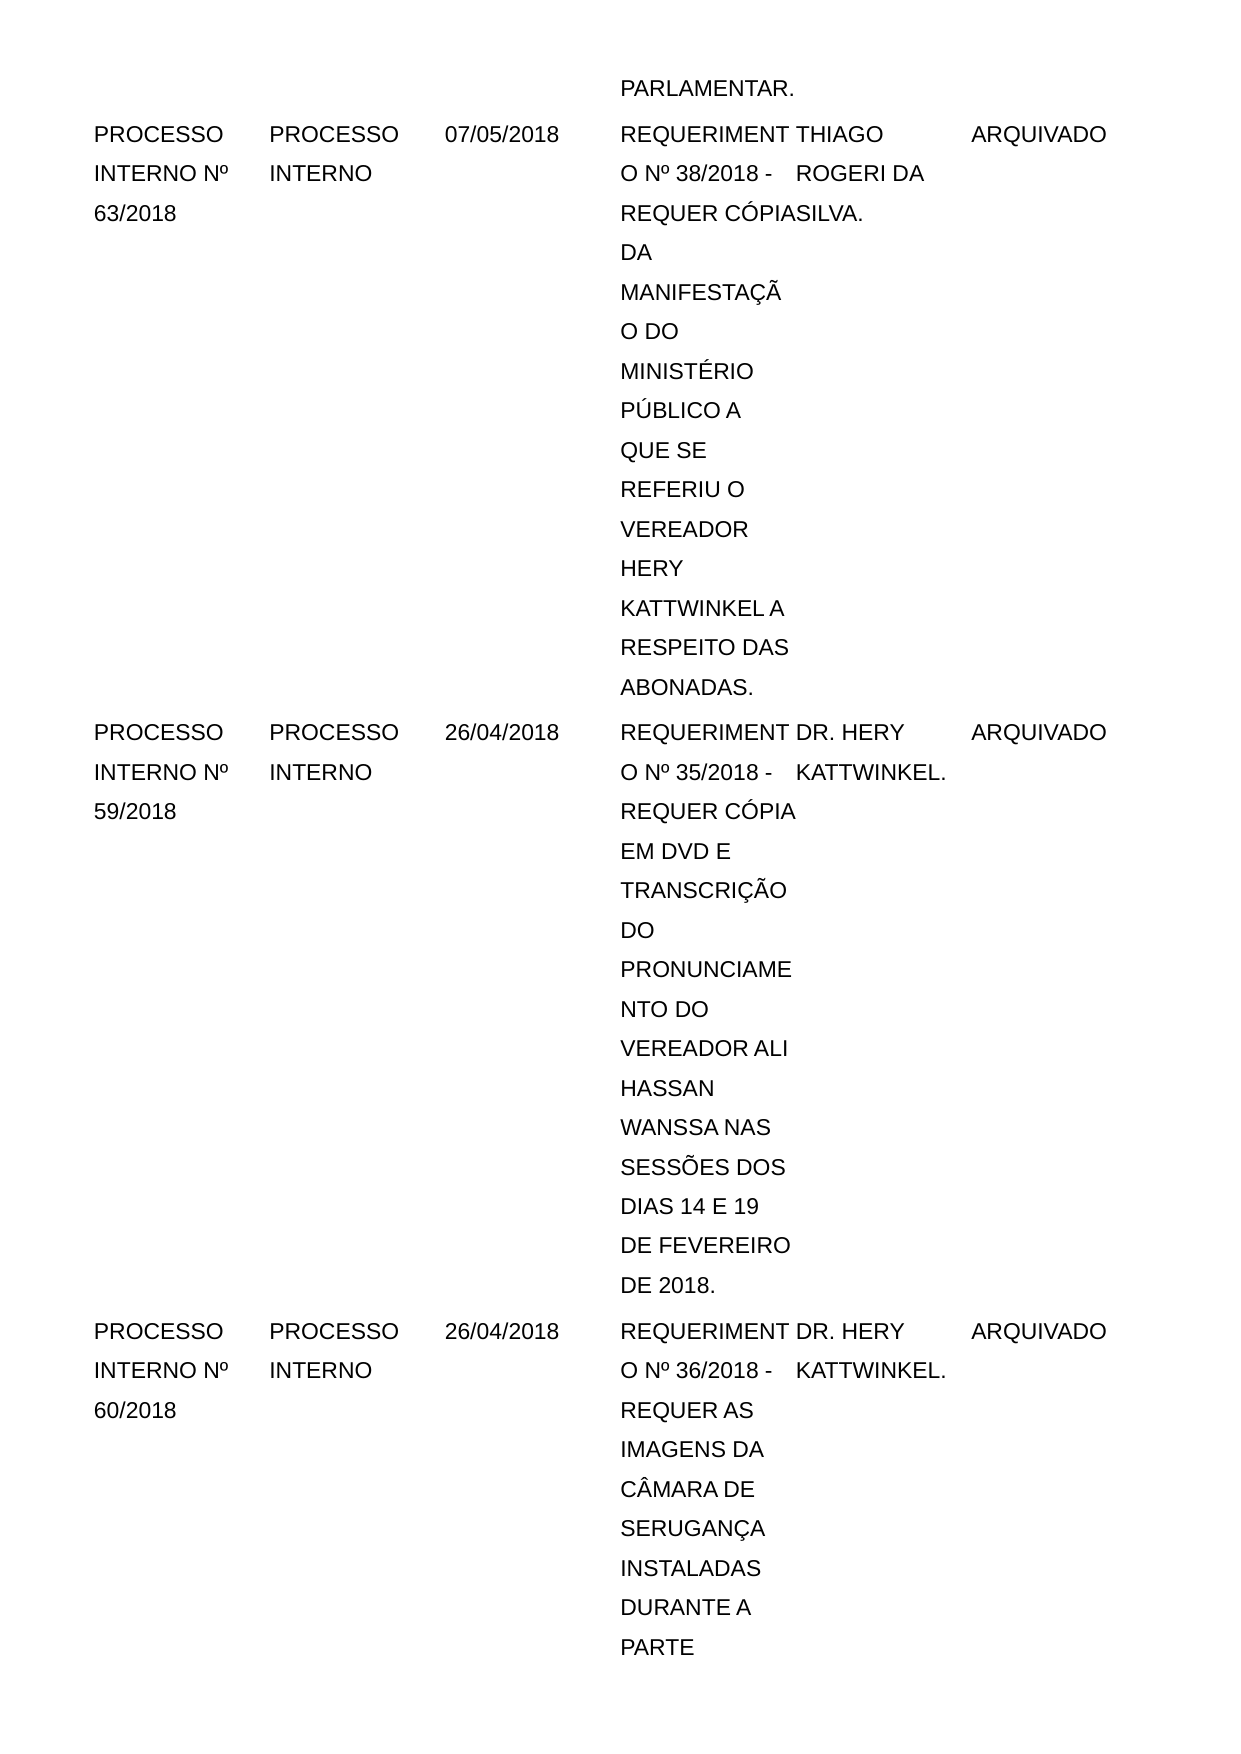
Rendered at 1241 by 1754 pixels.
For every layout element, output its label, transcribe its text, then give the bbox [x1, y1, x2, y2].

table_cell 07/05/2018 [445, 121, 620, 719]
table_cell DR. HERY KATTWINKEL. [796, 719, 971, 1318]
table_cell PROCESSO INTERNO Nº 63/2018 [94, 121, 269, 719]
table_cell REQUERIMENTO Nº 36/2018 - REQUER AS IMAGENS DA CÂMARA DE SERUGANÇA INSTALADAS DURANTE A PARTE [620, 1318, 796, 1660]
table_cell [971, 75, 1146, 121]
table_cell [269, 75, 444, 121]
table_cell PROCESSO INTERNO [269, 121, 444, 719]
table_cell REQUERIMENTO Nº 38/2018 - REQUER CÓPIA DA MANIFESTAÇÃO DO MINISTÉRIO PÚBLICO A QUE SE REFERIU O VEREADOR HERY KATTWINKEL A RESPEITO DAS ABONADAS. [620, 121, 796, 719]
table_cell ARQUIVADO [971, 121, 1146, 719]
table_cell THIAGO ROGERI DA SILVA. [796, 121, 971, 719]
table_cell ARQUIVADO [971, 719, 1146, 1318]
table_cell [445, 75, 620, 121]
table_cell 26/04/2018 [445, 1318, 620, 1660]
table_cell PROCESSO INTERNO [269, 719, 444, 1318]
table_cell DR. HERY KATTWINKEL. [796, 1318, 971, 1660]
table_cell PROCESSO INTERNO Nº 60/2018 [94, 1318, 269, 1660]
table_cell PROCESSO INTERNO Nº 59/2018 [94, 719, 269, 1318]
table_cell PARLAMENTAR. [620, 75, 796, 121]
table_cell ARQUIVADO [971, 1318, 1146, 1660]
table_cell [796, 75, 971, 121]
table_cell 26/04/2018 [445, 719, 620, 1318]
table_cell [94, 75, 269, 121]
table_cell REQUERIMENTO Nº 35/2018 - REQUER CÓPIA EM DVD E TRANSCRIÇÃO DO PRONUNCIAMENTO DO VEREADOR ALI HASSAN WANSSA NAS SESSÕES DOS DIAS 14 E 19 DE FEVEREIRO DE 2018. [620, 719, 796, 1318]
table_cell PROCESSO INTERNO [269, 1318, 444, 1660]
